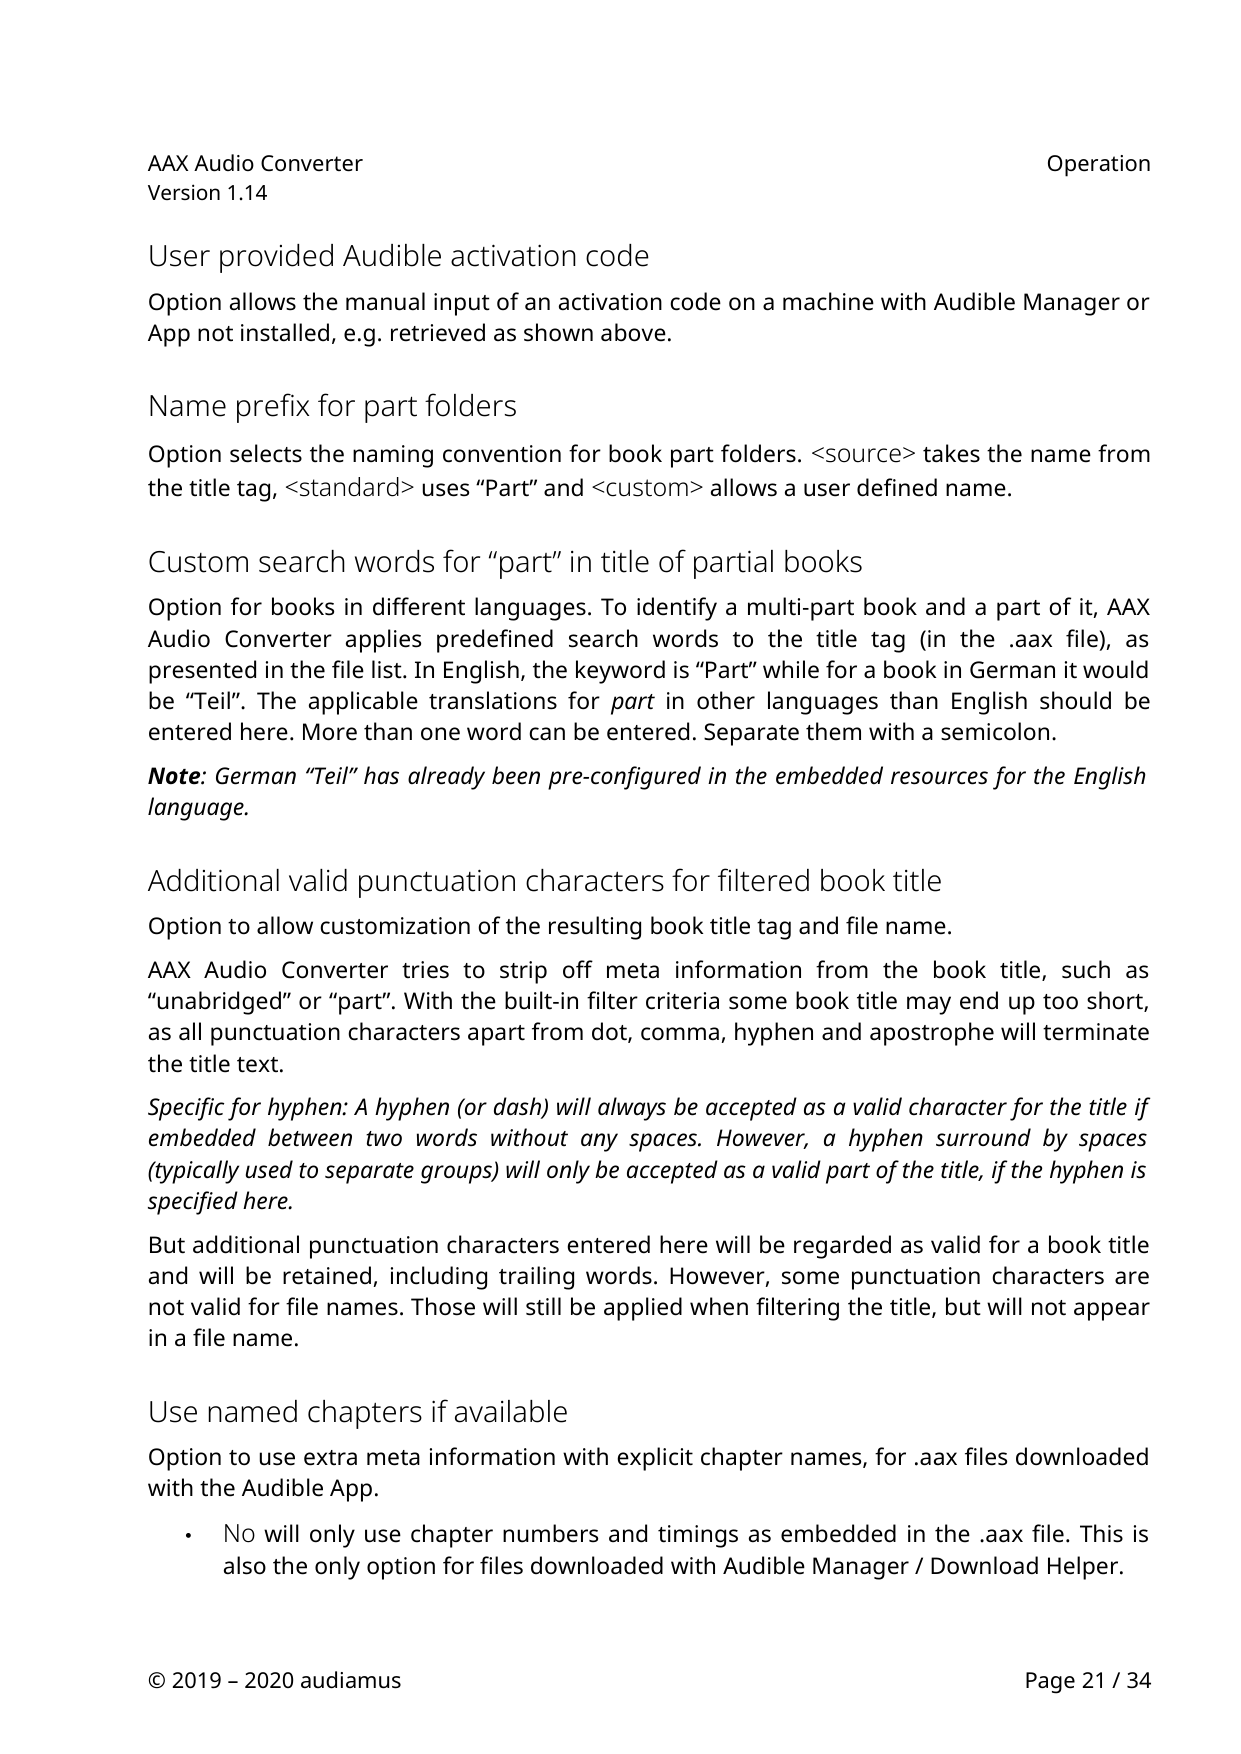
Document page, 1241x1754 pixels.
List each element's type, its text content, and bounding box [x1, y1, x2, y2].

subtitle User provided Audible activation code [148, 235, 1152, 275]
text Option to use extra meta information with explicit chapter names, for .aax files downloaded with the Audible App. [148, 1441, 1152, 1504]
text Option selects the naming convention for book part folders. <source> takes the name from the title tag, <standard> uses “Part” and <custom> allows a user defined name. [148, 436, 1152, 504]
text Note: German “Teil” has already been pre-configured in the embedded resources for the English language. [148, 760, 1152, 822]
text Specific for hyphen: A hyphen (or dash) will always be accepted as a valid character for the title if embedded between two words without any spaces. However, a hyphen surround by spaces (typically used to separate groups) will only be accepted as a valid part of the title, if the hyphen is specified here. [148, 1091, 1152, 1216]
text Option for books in different languages. To identify a multi-part book and a part of it, AAX Audio Converter applies predefined search words to the title tag (in the .aax file), as presented in the file list. In English, the keyword is “Part” while for a book in German it would be “Teil”. The applicable translations for part in other languages than English should be entered here. More than one word can be entered. Separate them with a semicolon. [148, 591, 1152, 748]
subtitle Name prefix for part folders [148, 385, 1152, 425]
text AAX Audio Converter tries to strip off meta information from the book title, such as “unabridged” or “part”. With the built-in filter criteria some book title may end up too short, as all punctuation characters apart from dot, comma, hyphen and apostrophe will terminate the title text. [148, 954, 1152, 1079]
text Option to allow customization of the resulting book title tag and file name. [148, 910, 1152, 941]
text Option allows the manual input of an activation code on a machine with Audible Manager or App not installed, e.g. retrieved as shown above. [148, 286, 1152, 348]
subtitle Use named chapters if available [148, 1391, 1152, 1431]
subtitle Custom search words for “part” in title of partial books [148, 541, 1152, 581]
text But additional punctuation characters entered here will be regarded as valid for a book title and will be retained, including trailing words. However, some punctuation characters are not valid for file names. Those will still be applied when filtering the title, but will not appear in a file name. [148, 1228, 1152, 1353]
subtitle Additional valid punctuation characters for filtered book title [148, 860, 1152, 899]
list No will only use chapter numbers and timings as embedded in the .aax file. This is also the only option for files downloaded with Audible Manager / Download Helper. [185, 1516, 1152, 1581]
